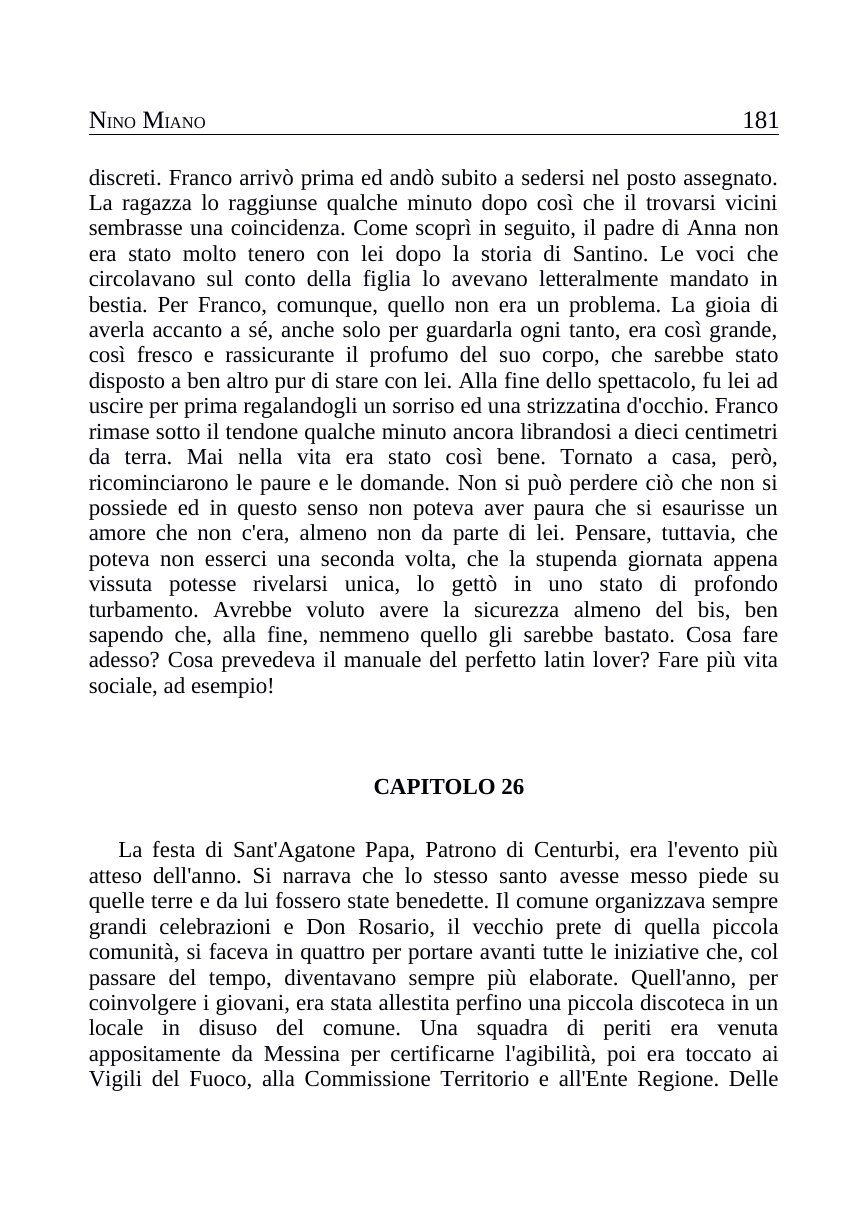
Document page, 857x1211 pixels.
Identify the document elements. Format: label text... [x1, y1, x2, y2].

text La festa di Sant'Agatone Papa, Patrono di Centurbi, era l'evento più atteso dell'anno. Si narrava che lo stesso santo avesse messo piede su quelle terre e da lui fossero state benedette. Il comune organizzava sempre grandi celebrazioni e Don Rosario, il vecchio prete di quella piccola comunità, si faceva in quattro per portare avanti tutte le iniziative che, col passare del tempo, diventavano sempre più elaborate. Quell'anno, per coinvolgere i giovani, era stata allestita perfino una piccola discoteca in un locale in disuso del comune. Una squadra di periti era venuta appositamente da Messina per certificarne l'agibilità, poi era toccato ai Vigili del Fuoco, alla Commissione Territorio e all'Ente Regione. Delle [88, 837, 779, 1092]
subtitle CAPITOLO 26 [88, 774, 779, 799]
text discreti. Franco arrivò prima ed andò subito a sedersi nel posto assegnato. La ragazza lo raggiunse qualche minuto dopo così che il trovarsi vicini sembrasse una coincidenza. Come scoprì in seguito, il padre di Anna non era stato molto tenero con lei dopo la storia di Santino. Le voci che circolavano sul conto della figlia lo avevano letteralmente mandato in bestia. Per Franco, comunque, quello non era un problema. La gioia di averla accanto a sé, anche solo per guardarla ogni tanto, era così grande, così fresco e rassicurante il profumo del suo corpo, che sarebbe stato disposto a ben altro pur di stare con lei. Alla fine dello spettacolo, fu lei ad uscire per prima regalandogli un sorriso ed una strizzatina d'occhio. Franco rimase sotto il tendone qualche minuto ancora librandosi a dieci centimetri da terra. Mai nella vita era stato così bene. Tornato a casa, però, ricominciarono le paure e le domande. Non si può perdere ciò che non si possiede ed in questo senso non poteva aver paura che si esaurisse un amore che non c'era, almeno non da parte di lei. Pensare, tuttavia, che poteva non esserci una seconda volta, che la stupenda giornata appena vissuta potesse rivelarsi unica, lo gettò in uno stato di profondo turbamento. Avrebbe voluto avere la sicurezza almeno del bis, ben sapendo che, alla fine, nemmeno quello gli sarebbe bastato. Cosa fare adesso? Cosa prevedeva il manuale del perfetto latin lover? Fare più vita sociale, ad esempio! [88, 164, 779, 698]
